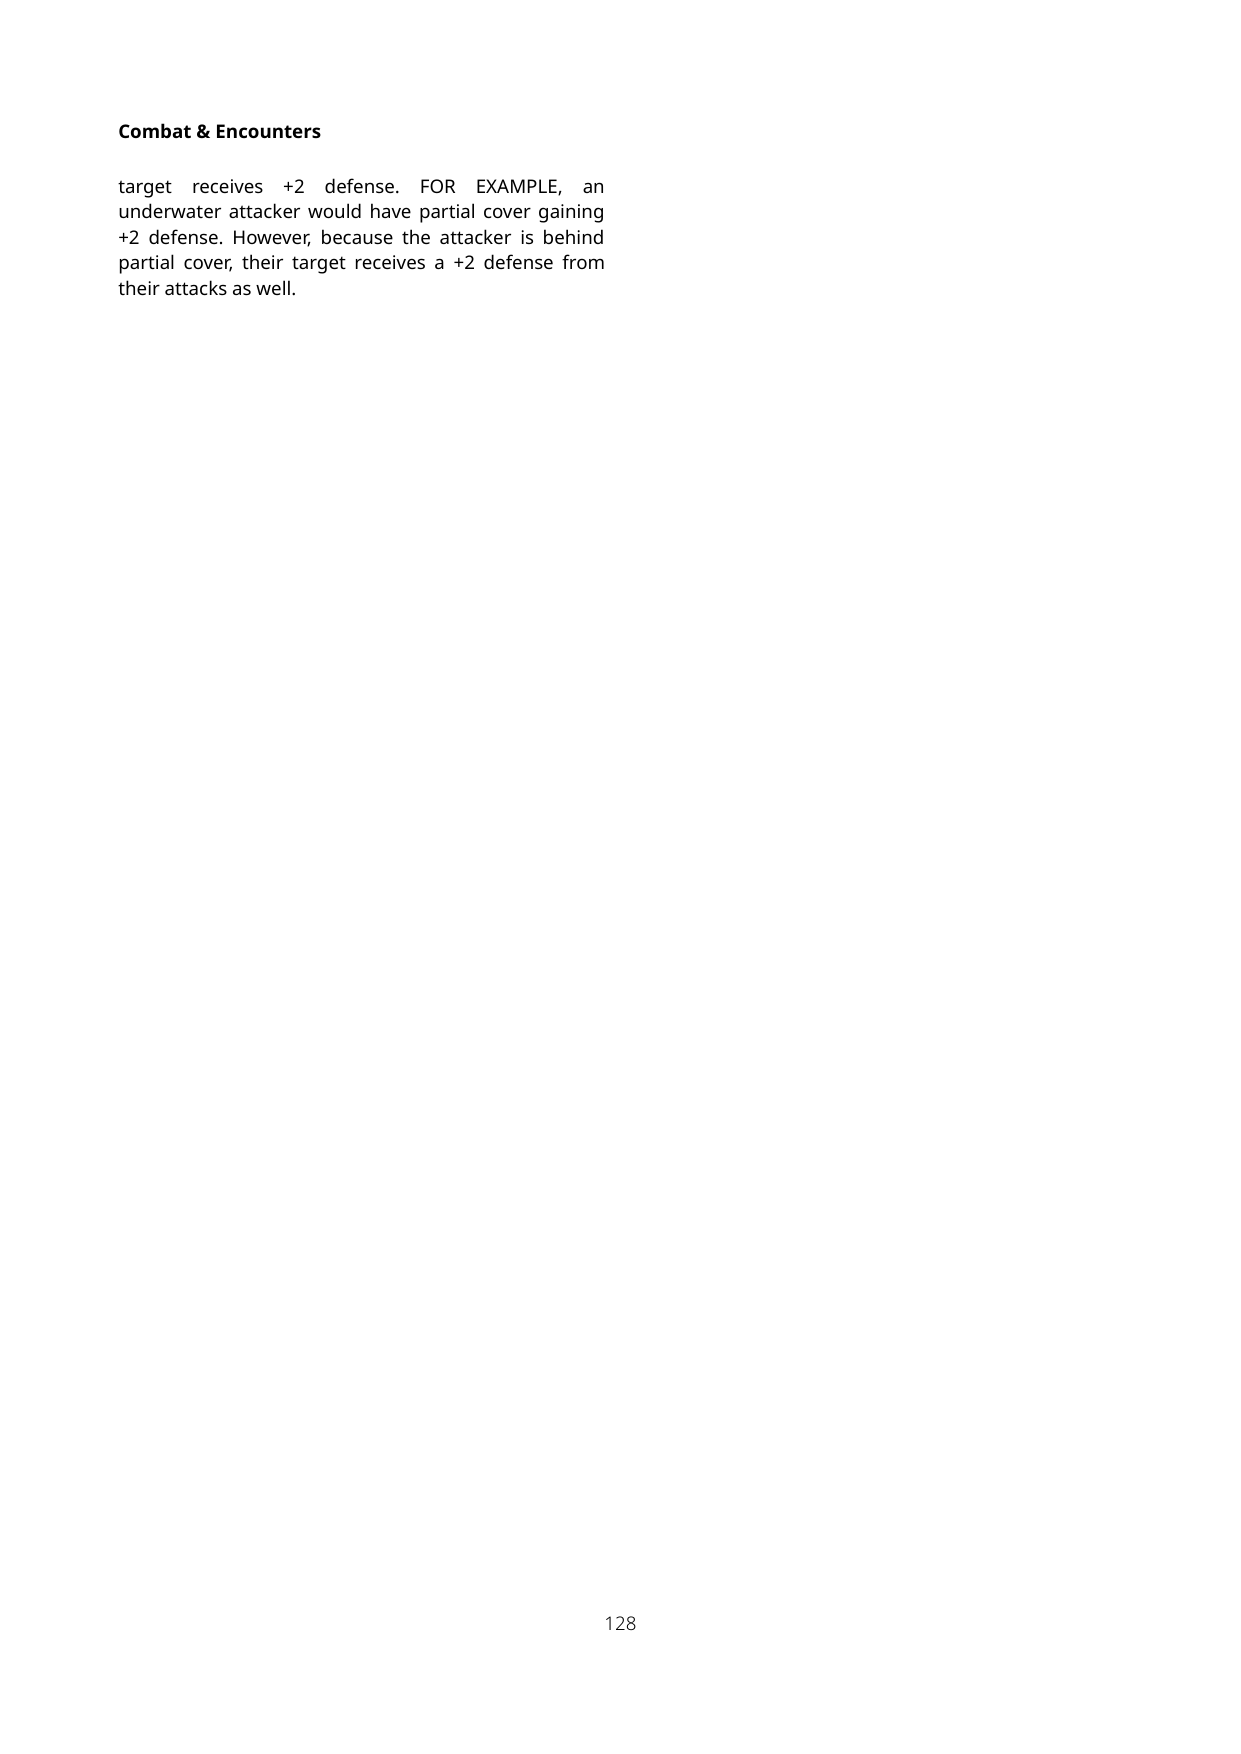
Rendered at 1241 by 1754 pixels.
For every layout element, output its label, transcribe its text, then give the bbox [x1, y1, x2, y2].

text target receives +2 defense. FOR EXAMPLE, an underwater attacker would have partial cover gaining +2 defense. However, because the attacker is behind partial cover, their target receives a +2 defense from their attacks as well. [118, 173, 605, 301]
